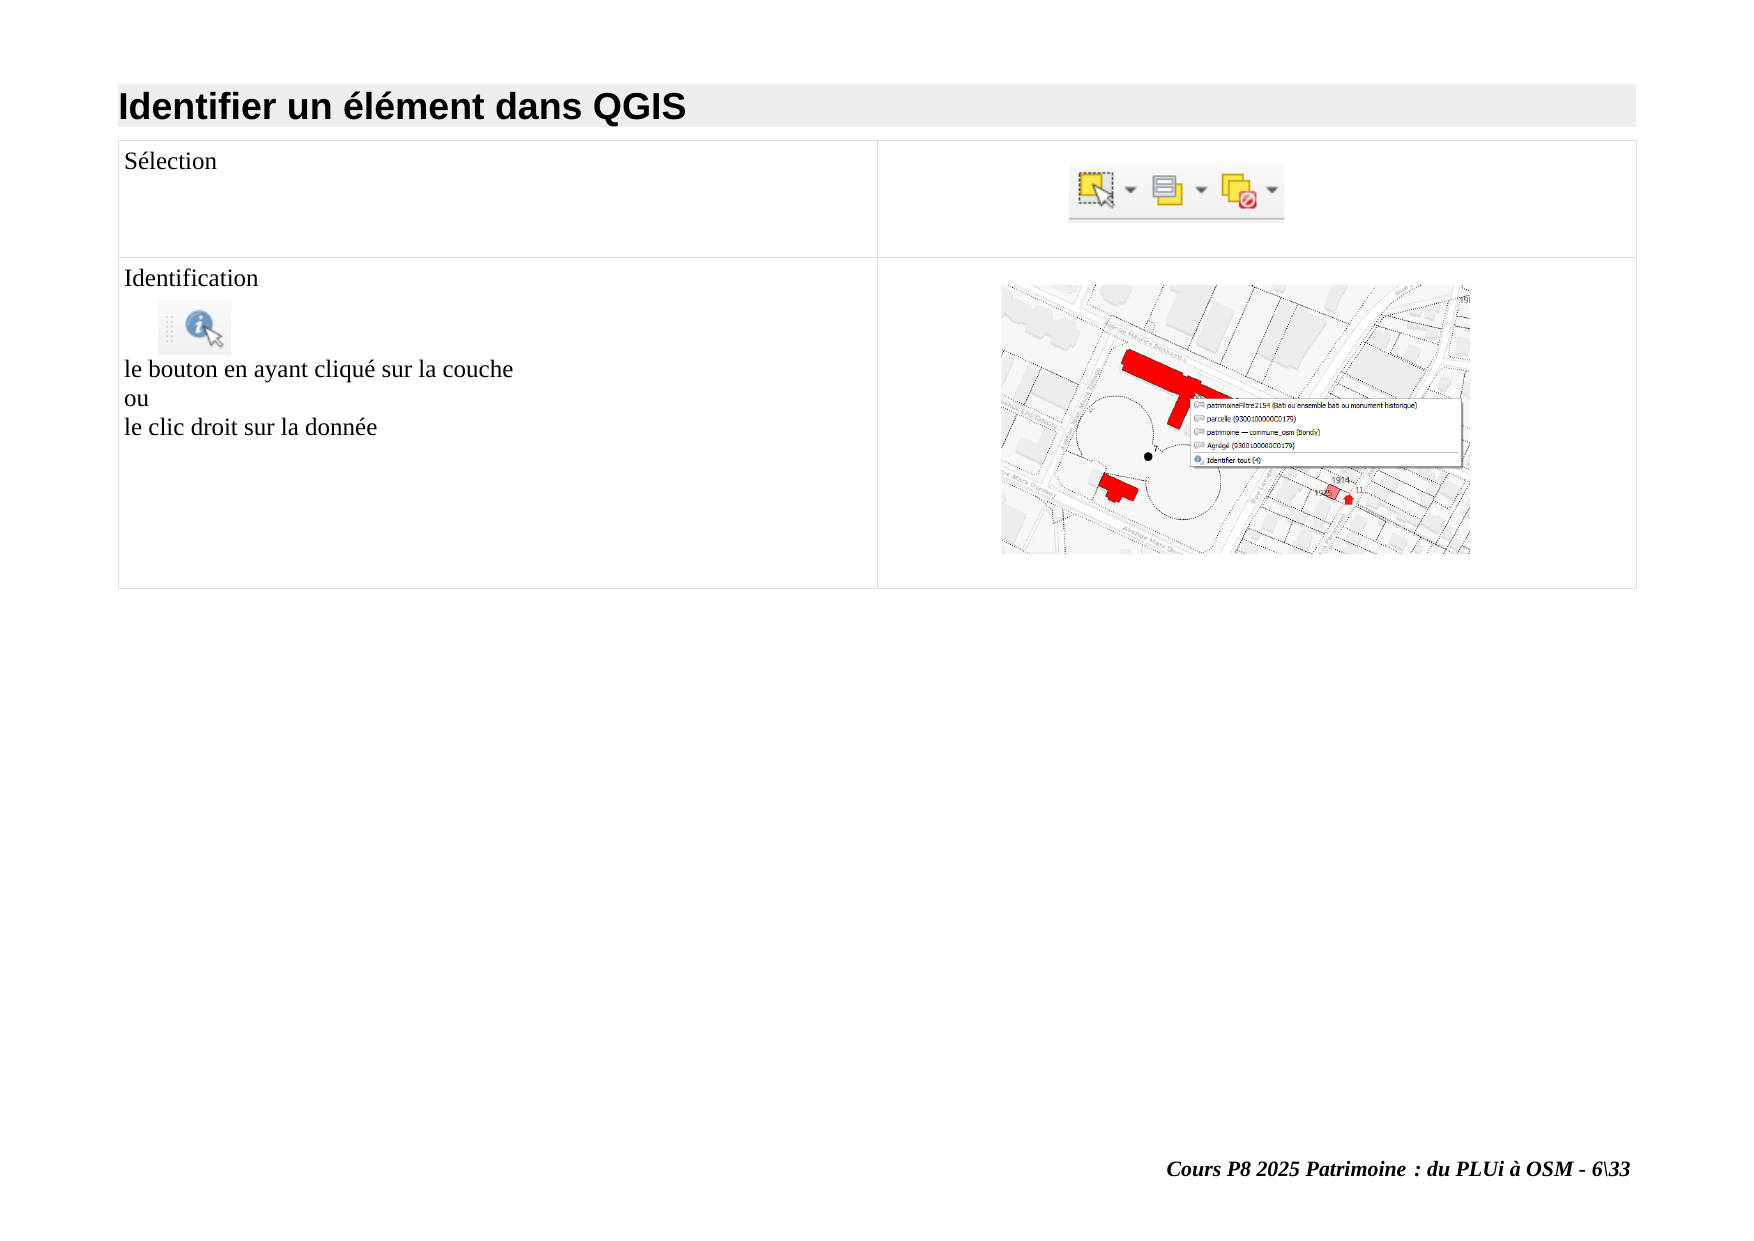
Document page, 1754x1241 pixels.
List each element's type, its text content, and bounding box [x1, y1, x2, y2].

picture [1068, 163, 1285, 223]
picture [1001, 285, 1471, 554]
table_cell Identification le bouton en ayant cliqué sur la couche ou le clic droit sur la donnée [119, 258, 877, 588]
subtitle Identifier un élément dans QGIS [118, 84, 1636, 127]
table_header Sélection [119, 141, 877, 257]
table_header [878, 141, 1636, 257]
table_cell [878, 258, 1636, 588]
picture [157, 299, 232, 355]
